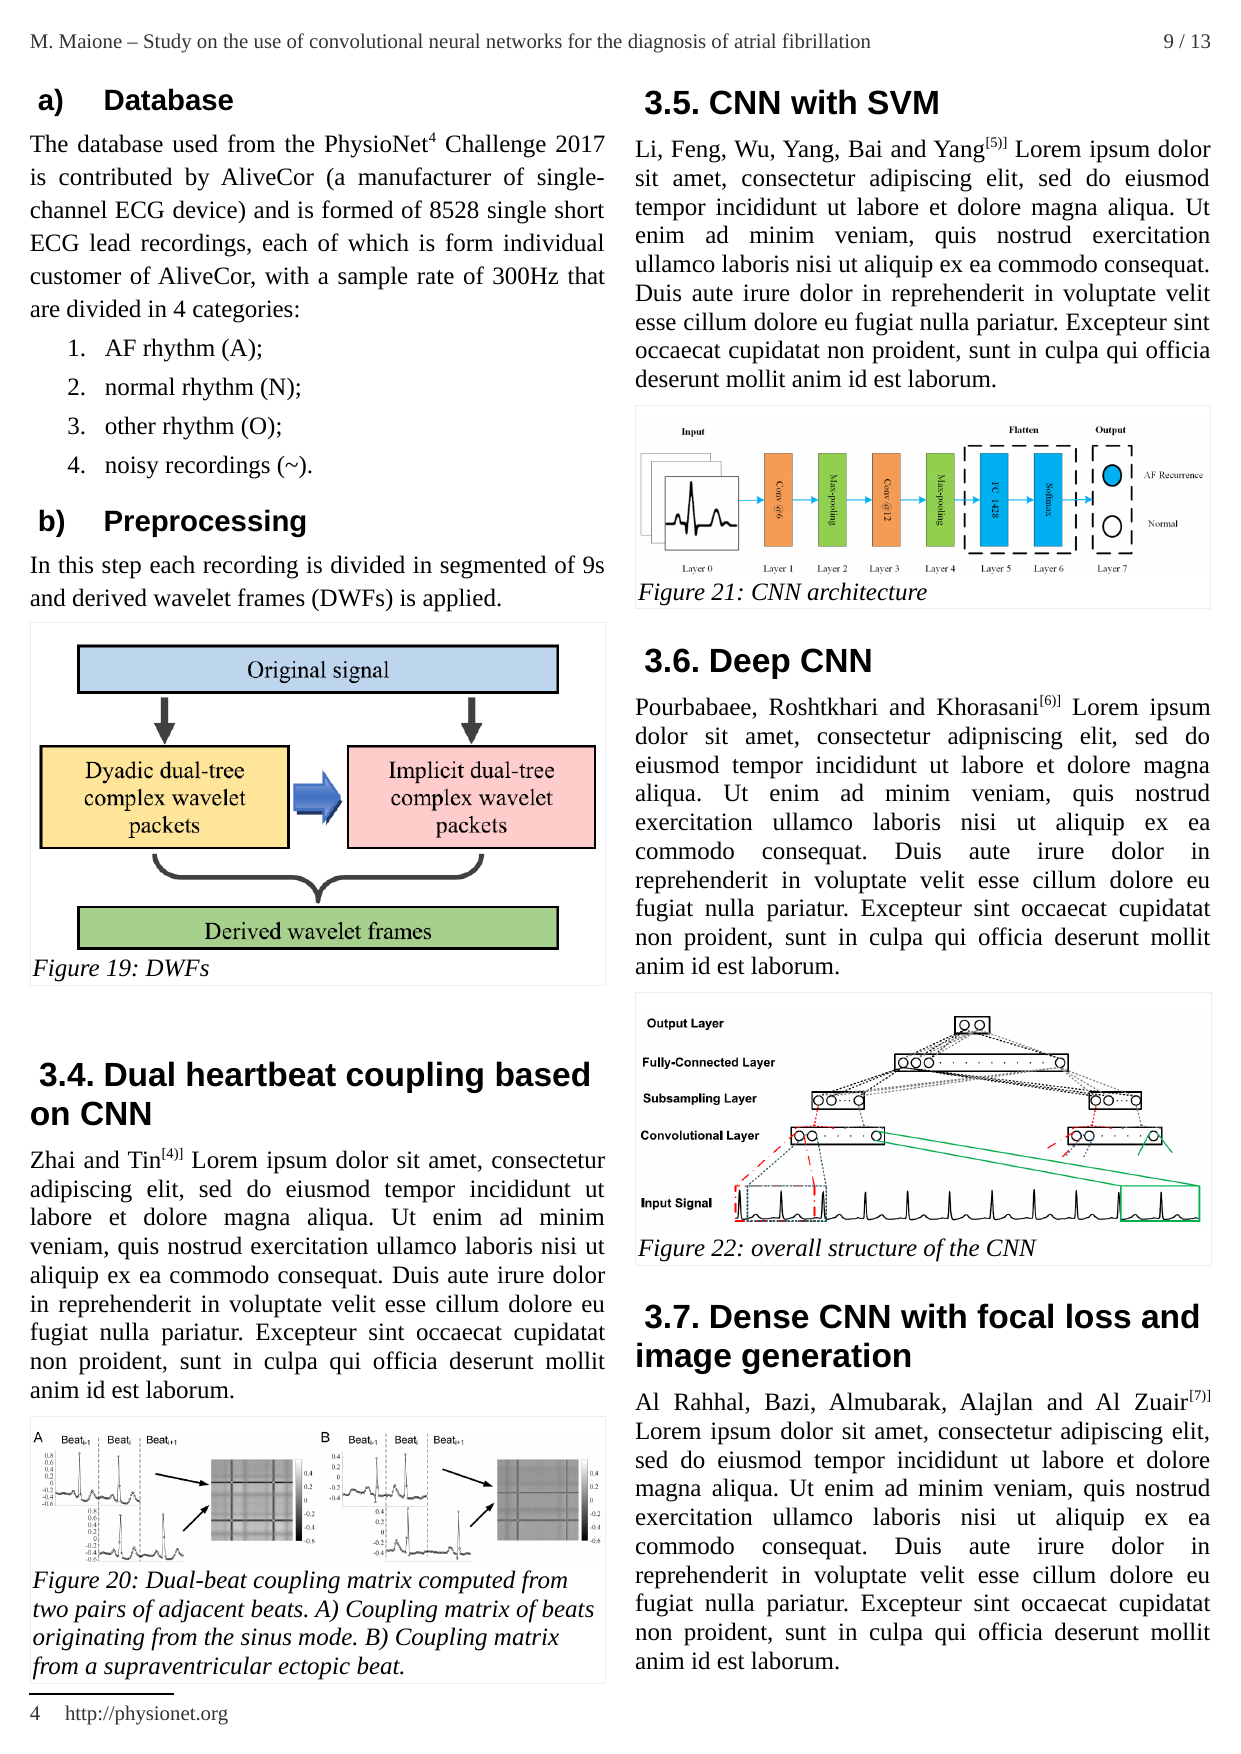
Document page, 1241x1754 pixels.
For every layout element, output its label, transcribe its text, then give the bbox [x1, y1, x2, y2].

list other rhythm (O); [67, 411, 605, 440]
text Al Rahhal, Bazi, Almubarak, Alajlan and Al Zuair[7] Lorem ipsum dolor sit amet, consectetur adipiscing elit, sed do eiusmod tempor incididunt ut labore et dolore magna aliqua. Ut enim ad minim veniam, quis nostrud exercitation ullamco laboris nisi ut aliquip ex ea commodo consequat. Duis aute irure dolor in reprehenderit in voluptate velit esse cillum dolore eu fugiat nulla pariatur. Excepteur sint occaecat cupidatat non proident, sunt in culpa qui officia deserunt mollit anim id est laborum. [635, 1387, 1211, 1675]
list normal rhythm (N); [67, 372, 605, 401]
text The database used from the PhysioNet Challenge 2017 is contributed by AliveCor (a manufacturer of single-channel ECG device) and is formed of 8528 single short ECG lead recordings, each of which is form individual customer of AliveCor, with a sample rate of 300Hz that are divided in 4 categories: [29, 129, 605, 323]
text http://physionet.org [29, 1700, 605, 1724]
text Figure 19: DWFs [32, 954, 602, 982]
picture [637, 420, 1208, 577]
subtitle Dense CNN with focal loss and image generation [635, 1297, 1211, 1375]
subtitle Dual heartbeat coupling based on CNN [29, 1055, 605, 1132]
text Pourbabaee, Roshtkhari and Khorasani[6] Lorem ipsum dolor sit amet, consectetur adipniscing elit, sed do eiusmod tempor incididunt ut labore et dolore magna aliqua. Ut enim ad minim veniam, quis nostrud exercitation ullamco laboris nisi ut aliquip ex ea commodo consequat. Duis aute irure dolor in reprehenderit in voluptate velit esse cillum dolore eu fugiat nulla pariatur. Excepteur sint occaecat cupidatat non proident, sunt in culpa qui officia deserunt mollit anim id est laborum. [635, 692, 1211, 980]
subtitle CNN with SVM [635, 83, 1211, 122]
text Figure 22: overall structure of the CNN [638, 1233, 1208, 1262]
text Zhai and Tin[4] Lorem ipsum dolor sit amet, consectetur adipiscing elit, sed do eiusmod tempor incididunt ut labore et dolore magna aliqua. Ut enim ad minim veniam, quis nostrud exercitation ullamco laboris nisi ut aliquip ex ea commodo consequat. Duis aute irure dolor in reprehenderit in voluptate velit esse cillum dolore eu fugiat nulla pariatur. Excepteur sint occaecat cupidatat non proident, sunt in culpa qui officia deserunt mollit anim id est laborum. [29, 1145, 605, 1404]
subtitle Deep CNN [635, 641, 1211, 680]
subtitle Database [29, 83, 605, 117]
list noisy recordings (~). [67, 450, 605, 479]
picture [637, 1007, 1208, 1233]
text Figure 20: Dual-beat coupling matrix computed from two pairs of adjacent beats. A) Coupling matrix of beats originating from the sinus mode. B) Coupling matrix from a supraventricular ectopic beat. [32, 1565, 602, 1680]
text Figure 21: CNN architecture [638, 577, 1208, 606]
text In this step each recording is divided in segmented of 9s and derived wavelet frames (DWFs) is applied. [29, 550, 605, 612]
text Li, Feng, Wu, Yang, Bai and Yang[5] Lorem ipsum dolor sit amet, consectetur adipiscing elit, sed do eiusmod tempor incididunt ut labore et dolore magna aliqua. Ut enim ad minim veniam, quis nostrud exercitation ullamco laboris nisi ut aliquip ex ea commodo consequat. Duis aute irure dolor in reprehenderit in voluptate velit esse cillum dolore eu fugiat nulla pariatur. Excepteur sint occaecat cupidatat non proident, sunt in culpa qui officia deserunt mollit anim id est laborum. [635, 134, 1211, 393]
picture [32, 1431, 603, 1565]
subtitle Preprocessing [29, 504, 605, 537]
list AF rhythm (A); [67, 333, 605, 362]
picture [32, 637, 603, 954]
